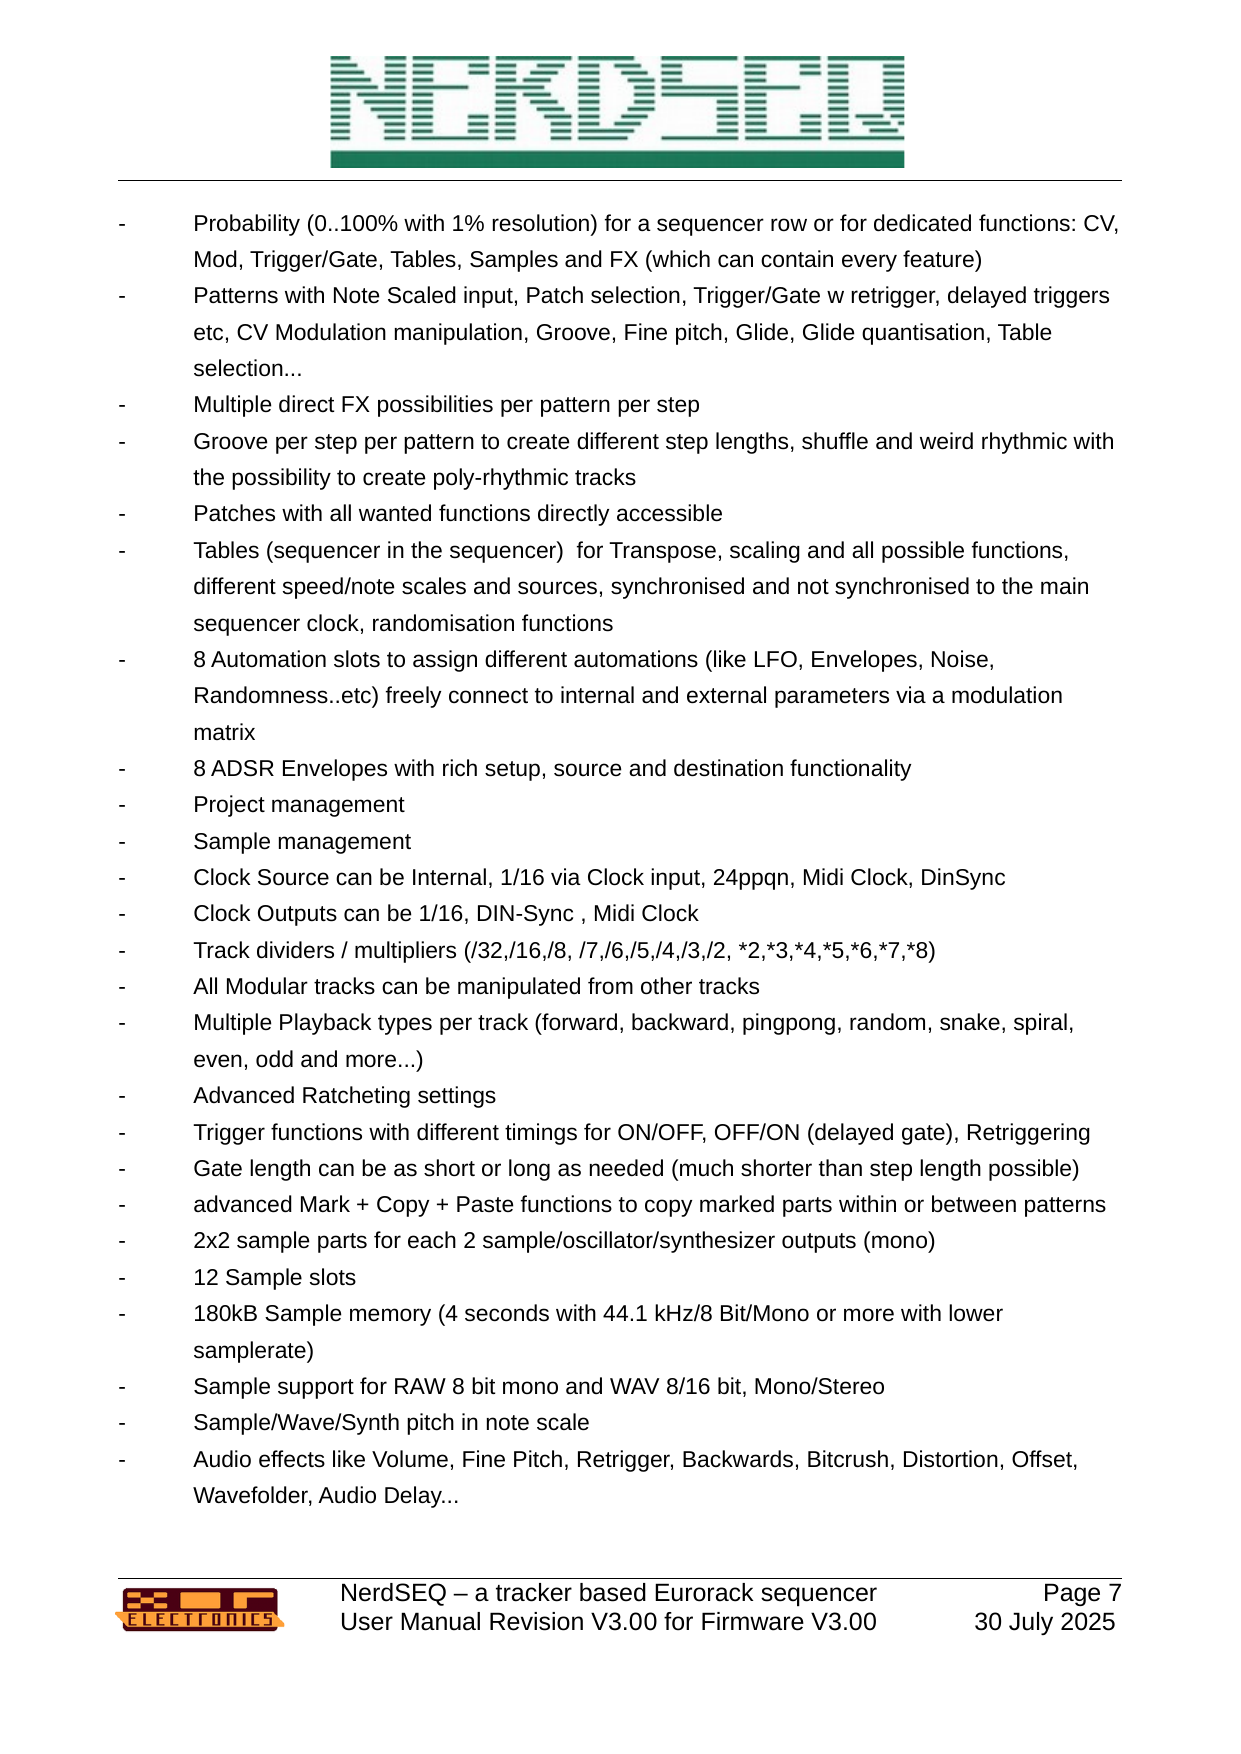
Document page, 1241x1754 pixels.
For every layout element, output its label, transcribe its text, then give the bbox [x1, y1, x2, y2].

text - Advanced Ratcheting settings [118, 1082, 1122, 1108]
text - 8 Automation slots to assign different automations (like LFO, Envelopes, Noise, Randomness..etc) freely connect to internal and external parameters via a modulation matrix [118, 646, 1122, 745]
text - Multiple Playback types per track (forward, backward, pingpong, random, snake, spiral, even, odd and more...) [118, 1009, 1122, 1072]
text - Sample/Wave/Synth pitch in note scale [118, 1409, 1122, 1436]
text - Clock Outputs can be 1/16, DIN-Sync , Midi Clock [118, 900, 1122, 927]
text - Gate length can be as short or long as needed (much shorter than step length possible) [118, 1155, 1122, 1181]
text - Multiple direct FX possibilities per pattern per step [118, 391, 1122, 418]
text - All Modular tracks can be manipulated from other tracks [118, 973, 1122, 999]
text - 180kB Sample memory (4 seconds with 44.1 kHz/8 Bit/Mono or more with lower samplerate) [118, 1300, 1122, 1363]
text - Clock Source can be Internal, 1/16 via Clock input, 24ppqn, Midi Clock, DinSync [118, 864, 1122, 890]
text - Tables (sequencer in the sequencer) for Transpose, scaling and all possible functions, different speed/note scales and sources, synchronised and not synchronised to the main sequencer clock, randomisation functions [118, 537, 1122, 636]
text - Trigger functions with different timings for ON/OFF, OFF/ON (delayed gate), Retriggering [118, 1118, 1122, 1145]
text - 8 ADSR Envelopes with rich setup, source and destination functionality [118, 755, 1122, 781]
text - Groove per step per pattern to create different step lengths, shuffle and weird rhythmic with the possibility to create poly-rhythmic tracks [118, 428, 1122, 490]
text - Sample management [118, 828, 1122, 854]
text - Project management [118, 791, 1122, 818]
picture [115, 1584, 285, 1634]
text - Audio effects like Volume, Fine Pitch, Retrigger, Backwards, Bitcrush, Distortion, Offset, Wavefolder, Audio Delay... [118, 1446, 1122, 1508]
text - Patches with all wanted functions directly accessible [118, 500, 1122, 527]
text - advanced Mark + Copy + Paste functions to copy marked parts within or between patterns [118, 1191, 1122, 1217]
text - Sample support for RAW 8 bit mono and WAV 8/16 bit, Mono/Stereo [118, 1373, 1122, 1399]
text - 12 Sample slots [118, 1264, 1122, 1290]
text - Patterns with Note Scaled input, Patch selection, Trigger/Gate w retrigger, delayed triggers etc, CV Modulation manipulation, Groove, Fine pitch, Glide, Glide quantisation, Table selection... [118, 282, 1122, 381]
text - Probability (0..100% with 1% resolution) for a sequencer row or for dedicated functions: CV, Mod, Trigger/Gate, Tables, Samples and FX (which can contain every feature) [118, 209, 1122, 272]
picture [330, 56, 905, 168]
text - Track dividers / multipliers (/32,/16,/8, /7,/6,/5,/4,/3,/2, *2,*3,*4,*5,*6,*7,*8) [118, 937, 1122, 963]
text - 2x2 sample parts for each 2 sample/oscillator/synthesizer outputs (mono) [118, 1227, 1122, 1254]
